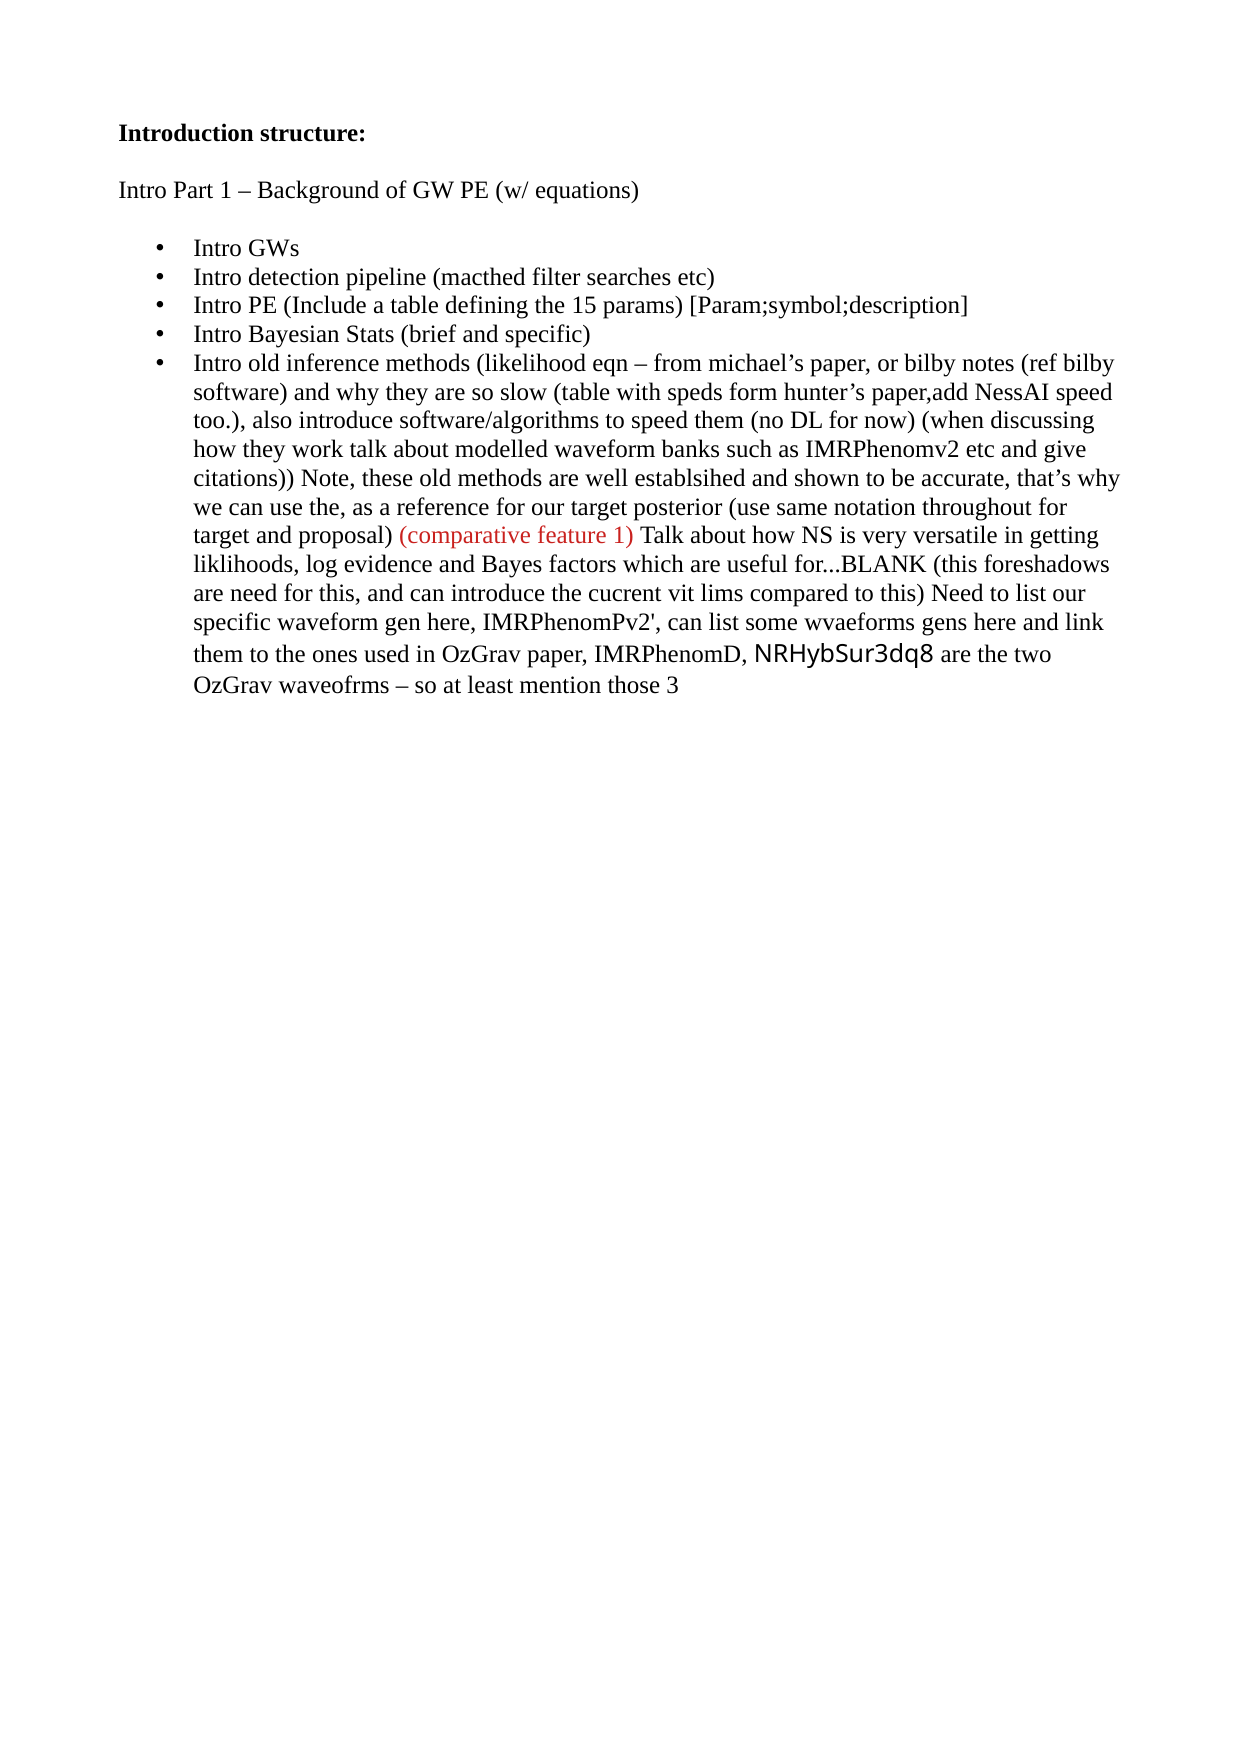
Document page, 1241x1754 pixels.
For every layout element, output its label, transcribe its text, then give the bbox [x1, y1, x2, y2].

list Intro detection pipeline (macthed filter searches etc) [156, 262, 1122, 291]
list Intro Bayesian Stats (brief and specific) [156, 319, 1122, 348]
list Intro GWs [156, 233, 1122, 262]
list Intro PE (Include a table defining the 15 params) [Param;symbol;description] [156, 291, 1122, 319]
text Introduction structure: [118, 118, 1122, 147]
text Intro Part 1 – Background of GW PE (w/ equations) [118, 176, 1122, 204]
list Intro old inference methods (likelihood eqn – from michael’s paper, or bilby notes (ref bilby software) and why they are so slow (table with speds form hunter’s paper,add NessAI speed too.), also introduce software/algorithms to speed them (no DL for now) (when discussing how they work talk about modelled waveform banks such as IMRPhenomv2 etc and give citations)) Note, these old methods are well establsihed and shown to be accurate, that’s why we can use the, as a reference for our target posterior (use same notation throughout for target and proposal) (comparative feature 1) Talk about how NS is very versatile in getting liklihoods, log evidence and Bayes factors which are useful for...BLANK (this foreshadows are need for this, and can introduce the cucrent vit lims compared to this) Need to list our specific waveform gen here, IMRPhenomPv2', can list some wvaeforms gens here and link them to the ones used in OzGrav paper, IMRPhenomD, NRHybSur3dq8 are the two OzGrav waveofrms – so at least mention those 3 [156, 348, 1122, 698]
